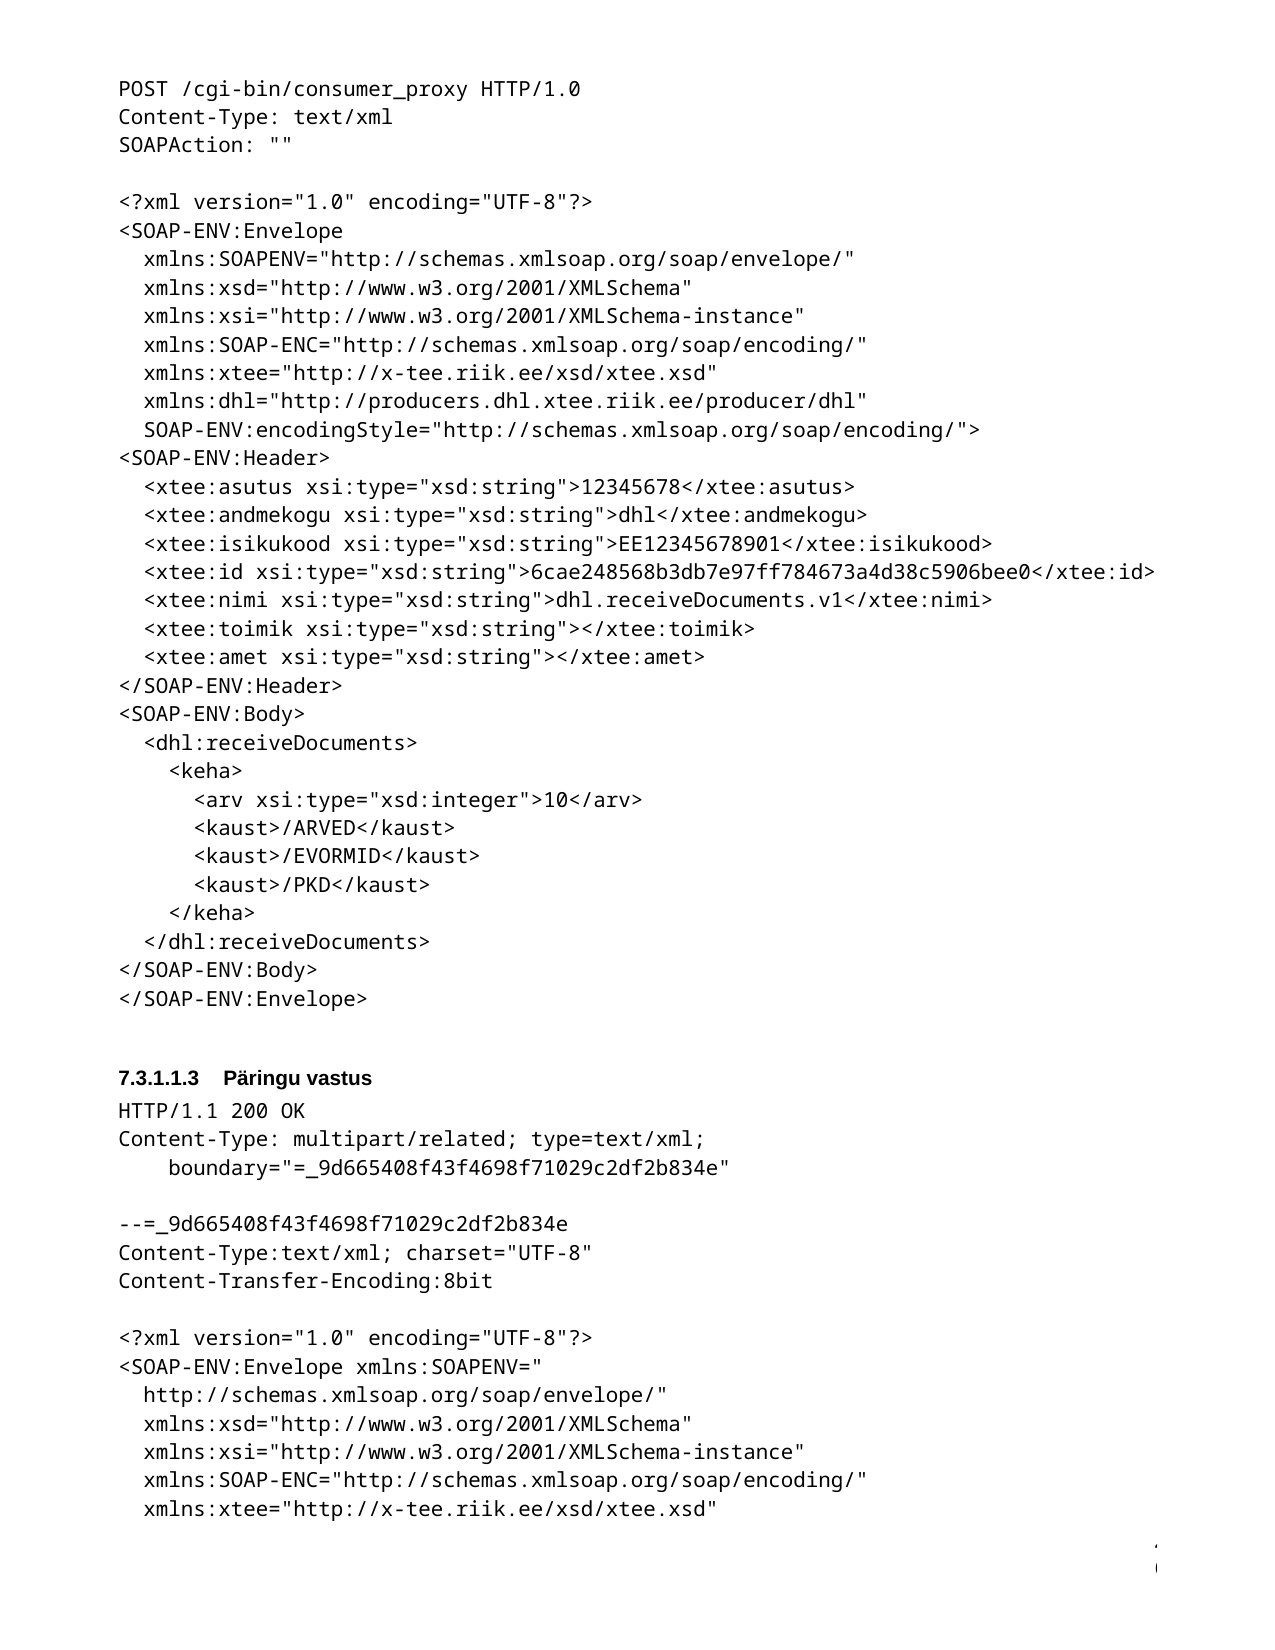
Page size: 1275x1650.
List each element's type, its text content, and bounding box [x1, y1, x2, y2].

text </SOAP-ENV:Body> [118, 955, 1157, 984]
text xmlns:SOAPENV="http://schemas.xmlsoap.org/soap/envelope/" [118, 244, 1157, 273]
text --=_9d665408f43f4698f71029c2df2b834e [118, 1209, 1157, 1238]
text </SOAP-ENV:Envelope> [118, 984, 1157, 1012]
text <xtee:toimik xsi:type="xsd:string"></xtee:toimik> [118, 614, 1157, 642]
text POST /cgi-bin/consumer_proxy HTTP/1.0 [118, 74, 1157, 102]
text <xtee:asutus xsi:type="xsd:string">12345678</xtee:asutus> [118, 472, 1157, 500]
text </keha> [118, 898, 1157, 927]
text http://schemas.xmlsoap.org/soap/envelope/" [118, 1380, 1157, 1409]
text <SOAP-ENV:Body> [118, 699, 1157, 728]
text xmlns:xsd="http://www.w3.org/2001/XMLSchema" [118, 1409, 1157, 1437]
text <?xml version="1.0" encoding="UTF-8"?> [118, 187, 1157, 216]
subtitle Päringu vastus [118, 1066, 1157, 1089]
text <xtee:isikukood xsi:type="xsd:string">EE12345678901</xtee:isikukood> [118, 529, 1157, 557]
text xmlns:SOAP-ENC="http://schemas.xmlsoap.org/soap/encoding/" [118, 330, 1157, 358]
text <xtee:nimi xsi:type="xsd:string">dhl.receiveDocuments.v1</xtee:nimi> [118, 586, 1157, 614]
text xmlns:xtee="http://x-tee.riik.ee/xsd/xtee.xsd" [118, 1494, 1157, 1522]
text xmlns:dhl="http://producers.dhl.xtee.riik.ee/producer/dhl" [118, 387, 1157, 415]
text <SOAP-ENV:Envelope [118, 216, 1157, 244]
text SOAP-ENV:encodingStyle="http://schemas.xmlsoap.org/soap/encoding/"> [118, 415, 1157, 443]
text <keha> [118, 756, 1157, 785]
text <?xml version="1.0" encoding="UTF-8"?> [118, 1323, 1157, 1352]
text </SOAP-ENV:Header> [118, 671, 1157, 699]
text <kaust>/EVORMID</kaust> [118, 842, 1157, 870]
text HTTP/1.1 200 OK [118, 1096, 1157, 1124]
text xmlns:xsi="http://www.w3.org/2001/XMLSchema-instance" [118, 1437, 1157, 1466]
text Content-Type: multipart/related; type=text/xml; [118, 1124, 1157, 1153]
text Content-Type: text/xml [118, 102, 1157, 131]
text <xtee:amet xsi:type="xsd:string"></xtee:amet> [118, 642, 1157, 671]
text <dhl:receiveDocuments> [118, 728, 1157, 756]
text <arv xsi:type="xsd:integer">10</arv> [118, 785, 1157, 813]
text xmlns:xsi="http://www.w3.org/2001/XMLSchema-instance" [118, 301, 1157, 330]
text SOAPAction: "" [118, 131, 1157, 159]
text xmlns:SOAP-ENC="http://schemas.xmlsoap.org/soap/encoding/" [118, 1466, 1157, 1494]
text <kaust>/ARVED</kaust> [118, 813, 1157, 842]
text <xtee:id xsi:type="xsd:string">6cae248568b3db7e97ff784673a4d38c5906bee0</xtee:id> [118, 557, 1157, 586]
text xmlns:xtee="http://x-tee.riik.ee/xsd/xtee.xsd" [118, 358, 1157, 387]
text <SOAP-ENV:Header> [118, 443, 1157, 472]
text Content-Transfer-Encoding:8bit [118, 1266, 1157, 1295]
text xmlns:xsd="http://www.w3.org/2001/XMLSchema" [118, 273, 1157, 301]
text <xtee:andmekogu xsi:type="xsd:string">dhl</xtee:andmekogu> [118, 500, 1157, 529]
text Content-Type:text/xml; charset="UTF-8" [118, 1238, 1157, 1266]
text <kaust>/PKD</kaust> [118, 870, 1157, 898]
text </dhl:receiveDocuments> [118, 927, 1157, 955]
text boundary="=_9d665408f43f4698f71029c2df2b834e" [118, 1153, 1157, 1181]
text <SOAP-ENV:Envelope xmlns:SOAPENV=" [118, 1352, 1157, 1380]
